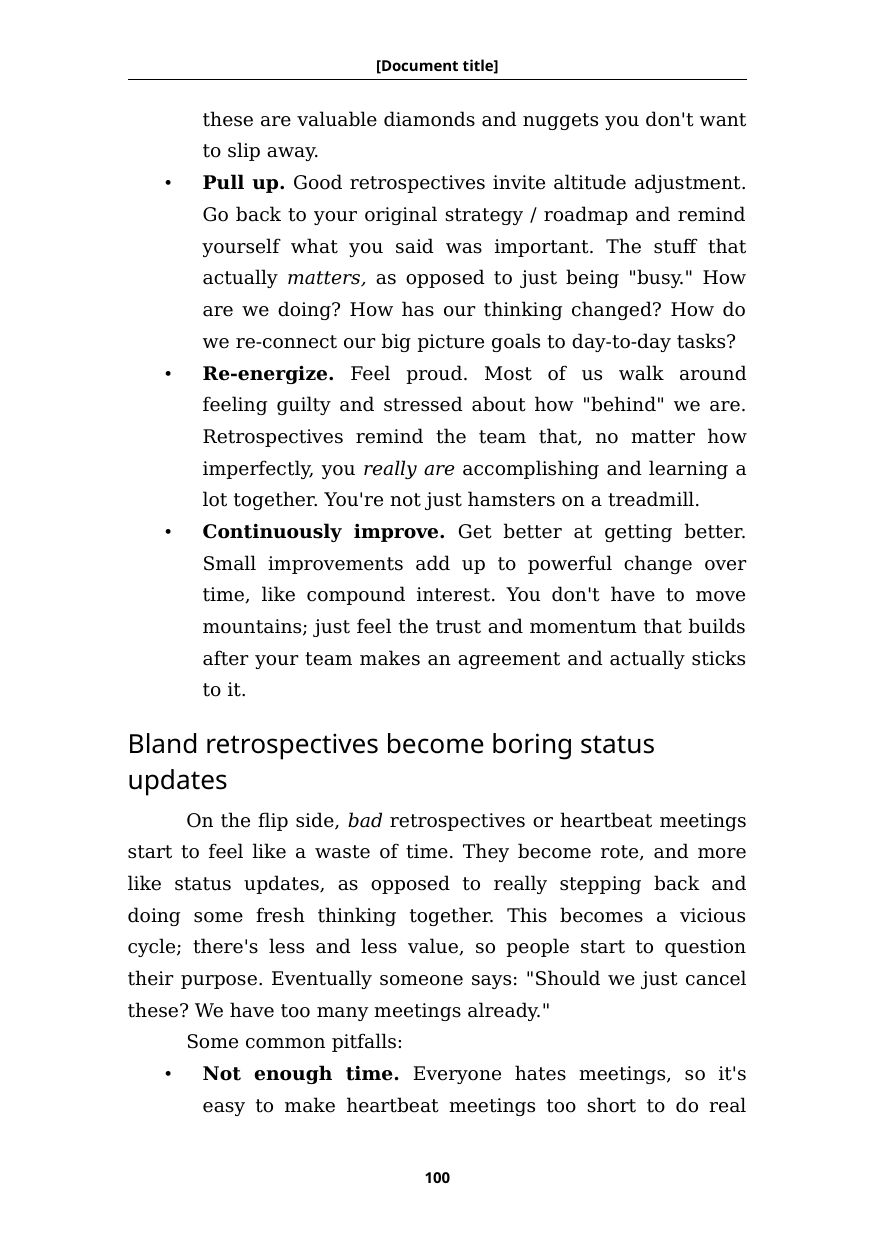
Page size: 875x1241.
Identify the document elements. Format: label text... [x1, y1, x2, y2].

subtitle Bland retrospectives become boring status updates [127, 726, 747, 797]
list Pull up. Good retrospectives invite altitude adjustment. Go back to your original strategy / roadmap and remind yourself what you said was important. The stuff that actually matters, as opposed to just being "busy." How are we doing? How has our thinking changed? How do we re-connect our big picture goals to day-to-day tasks? [165, 172, 747, 352]
text On the flip side, bad retrospectives or heartbeat meetings start to feel like a waste of time. They become rote, and more like status updates, as opposed to really stepping back and doing some fresh thinking together. This becomes a vicious cycle; there's less and less value, so people start to question their purpose. Eventually someone says: "Should we just cancel these? We have too many meetings already." [127, 809, 747, 1021]
list these are valuable diamonds and nuggets you don't want to slip away. [165, 109, 747, 162]
list Re-energize. Feel proud. Most of us walk around feeling guilty and stressed about how "behind" we are. Retrospectives remind the team that, no matter how imperfectly, you really are accomplishing and learning a lot together. You're not just hamsters on a treadmill. [165, 362, 747, 511]
list Not enough time. Everyone hates meetings, so it's easy to make heartbeat meetings too short to do real [165, 1063, 747, 1117]
text Some common pitfalls: [127, 1031, 747, 1053]
list Continuously improve. Get better at getting better. Small improvements add up to powerful change over time, like compound interest. You don't have to move mountains; just feel the trust and momentum that builds after your team makes an agreement and actually sticks to it. [165, 521, 747, 701]
